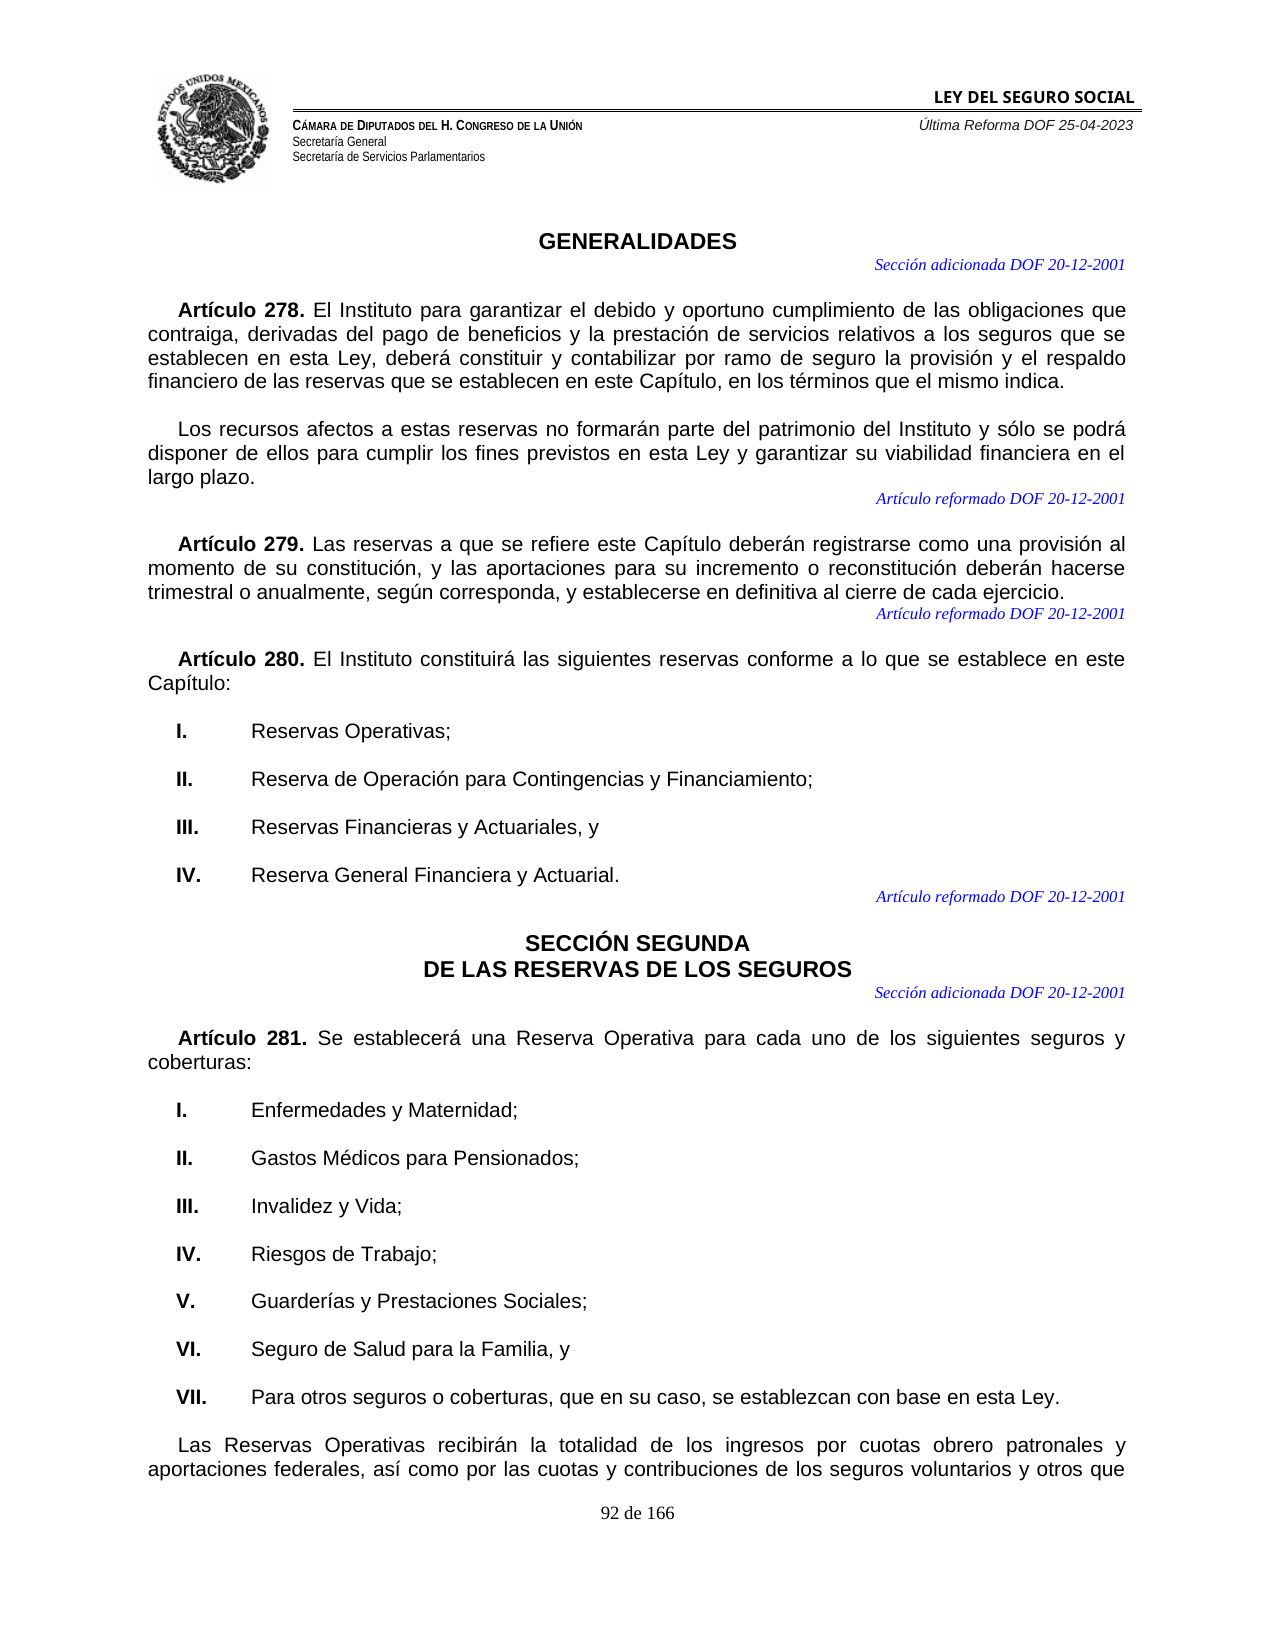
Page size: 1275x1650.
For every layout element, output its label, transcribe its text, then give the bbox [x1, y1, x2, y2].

text Los recursos afectos a estas reservas no formarán parte del patrimonio del Instituto y sólo se podrá disponer de ellos para cumplir los fines previstos en esta Ley y garantizar su viabilidad financiera en el largo plazo. [148, 417, 1127, 489]
text VI. Seguro de Salud para la Familia, y [176, 1337, 1127, 1361]
text IV. Riesgos de Trabajo; [176, 1241, 1127, 1265]
text Sección adicionada DOF 20-12-2001 [148, 983, 1127, 1002]
text VII. Para otros seguros o coberturas, que en su caso, se establezcan con base en esta Ley. [176, 1385, 1127, 1409]
text Artículo 279. Las reservas a que se refiere este Capítulo deberán registrarse como una provisión al momento de su constitución, y las aportaciones para su incremento o reconstitución deberán hacerse trimestral o anualmente, según corresponda, y establecerse en definitiva al cierre de cada ejercicio. [148, 532, 1127, 604]
text I. Enfermedades y Maternidad; [176, 1098, 1127, 1122]
text IV. Reserva General Financiera y Actuarial. [176, 863, 1127, 887]
text Artículo reformado DOF 20-12-2001 [148, 489, 1127, 508]
text GENERALIDADES [148, 228, 1127, 254]
text Artículo reformado DOF 20-12-2001 [148, 887, 1127, 906]
text II. Gastos Médicos para Pensionados; [176, 1146, 1127, 1169]
text Artículo 280. El Instituto constituirá las siguientes reservas conforme a lo que se establece en este Capítulo: [148, 647, 1127, 695]
text III. Reservas Financieras y Actuariales, y [176, 815, 1127, 839]
text DE LAS RESERVAS DE LOS SEGUROS [148, 956, 1127, 983]
text SECCIÓN SEGUNDA [148, 930, 1127, 956]
text II. Reserva de Operación para Contingencias y Financiamiento; [176, 767, 1127, 791]
text Artículo 278. El Instituto para garantizar el debido y oportuno cumplimiento de las obligaciones que contraiga, derivadas del pago de beneficios y la prestación de servicios relativos a los seguros que se establecen en esta Ley, deberá constituir y contabilizar por ramo de seguro la provisión y el respaldo financiero de las reservas que se establecen en este Capítulo, en los términos que el mismo indica. [148, 297, 1127, 393]
text I. Reservas Operativas; [176, 719, 1127, 743]
text III. Invalidez y Vida; [176, 1193, 1127, 1217]
text V. Guarderías y Prestaciones Sociales; [176, 1289, 1127, 1313]
text Artículo reformado DOF 20-12-2001 [148, 604, 1127, 623]
text Las Reservas Operativas recibirán la totalidad de los ingresos por cuotas obrero patronales y aportaciones federales, así como por las cuotas y contribuciones de los seguros voluntarios y otros que [148, 1433, 1127, 1481]
text Sección adicionada DOF 20-12-2001 [148, 254, 1127, 273]
text Artículo 281. Se establecerá una Reserva Operativa para cada uno de los siguientes seguros y coberturas: [148, 1026, 1127, 1074]
